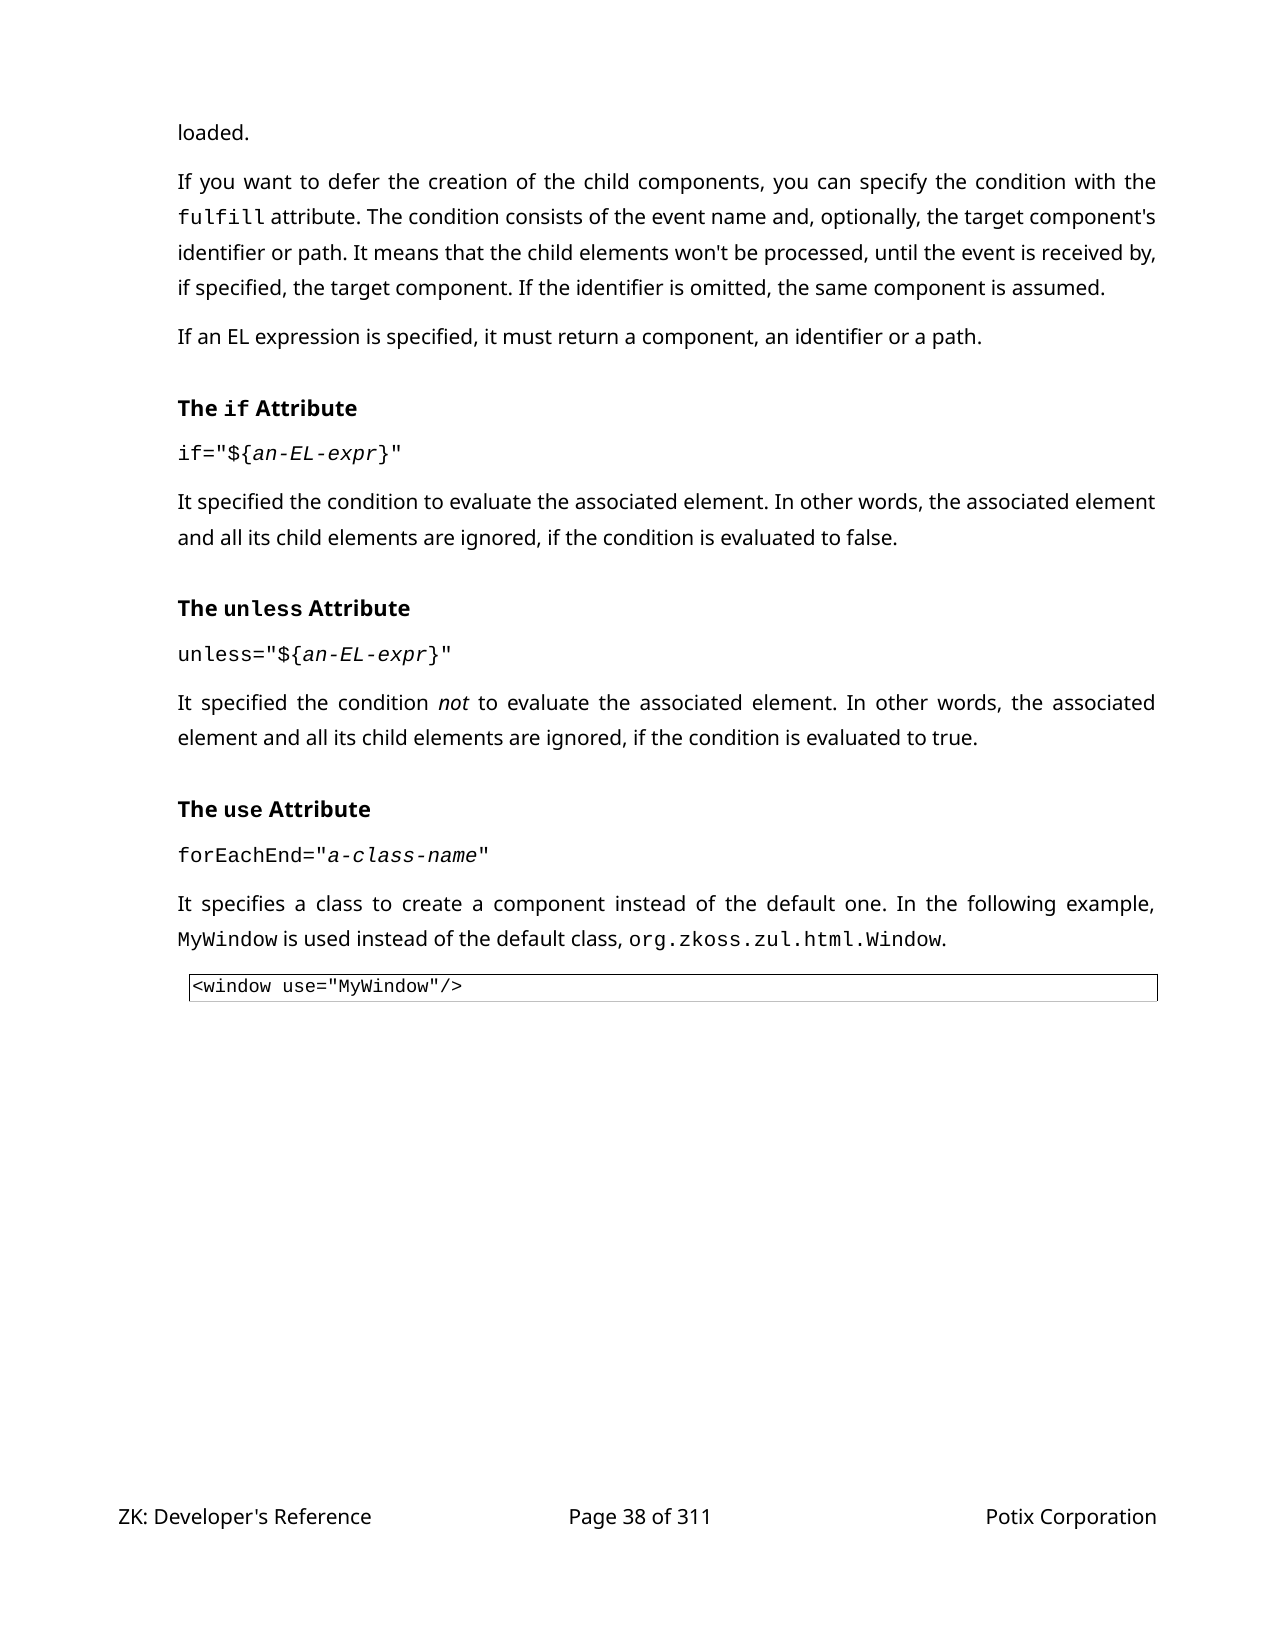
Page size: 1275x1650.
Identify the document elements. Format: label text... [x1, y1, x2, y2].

text unless="${an-EL-expr}" [177, 644, 1157, 668]
text If an EL expression is specified, it must return a component, an identifier or a path. [177, 322, 1157, 350]
text if="${an-EL-expr}" [177, 443, 1157, 467]
text It specified the condition to evaluate the associated element. In other words, the associated element and all its child elements are ignored, if the condition is evaluated to false. [177, 487, 1157, 551]
text If you want to defer the creation of the child components, you can specify the condition with the fulfill attribute. The condition consists of the event name and, optionally, the target component's identifier or path. It means that the child elements won't be processed, until the event is received by, if specified, the target component. If the identifier is omitted, the same component is assumed. [177, 167, 1157, 301]
text It specified the condition not to evaluate the associated element. In other words, the associated element and all its child elements are ignored, if the condition is evaluated to true. [177, 688, 1157, 752]
text It specifies a class to create a component instead of the default one. In the following example, MyWindow is used instead of the default class, org.zkoss.zul.html.Window. [177, 889, 1157, 953]
subtitle The use Attribute [177, 794, 1157, 824]
text loaded. [177, 118, 1157, 146]
subtitle The if Attribute [177, 392, 1157, 423]
subtitle The unless Attribute [177, 593, 1157, 623]
text forEachEnd="a-class-name" [177, 845, 1157, 868]
text <window use="MyWindow"/> [190, 975, 1157, 1001]
